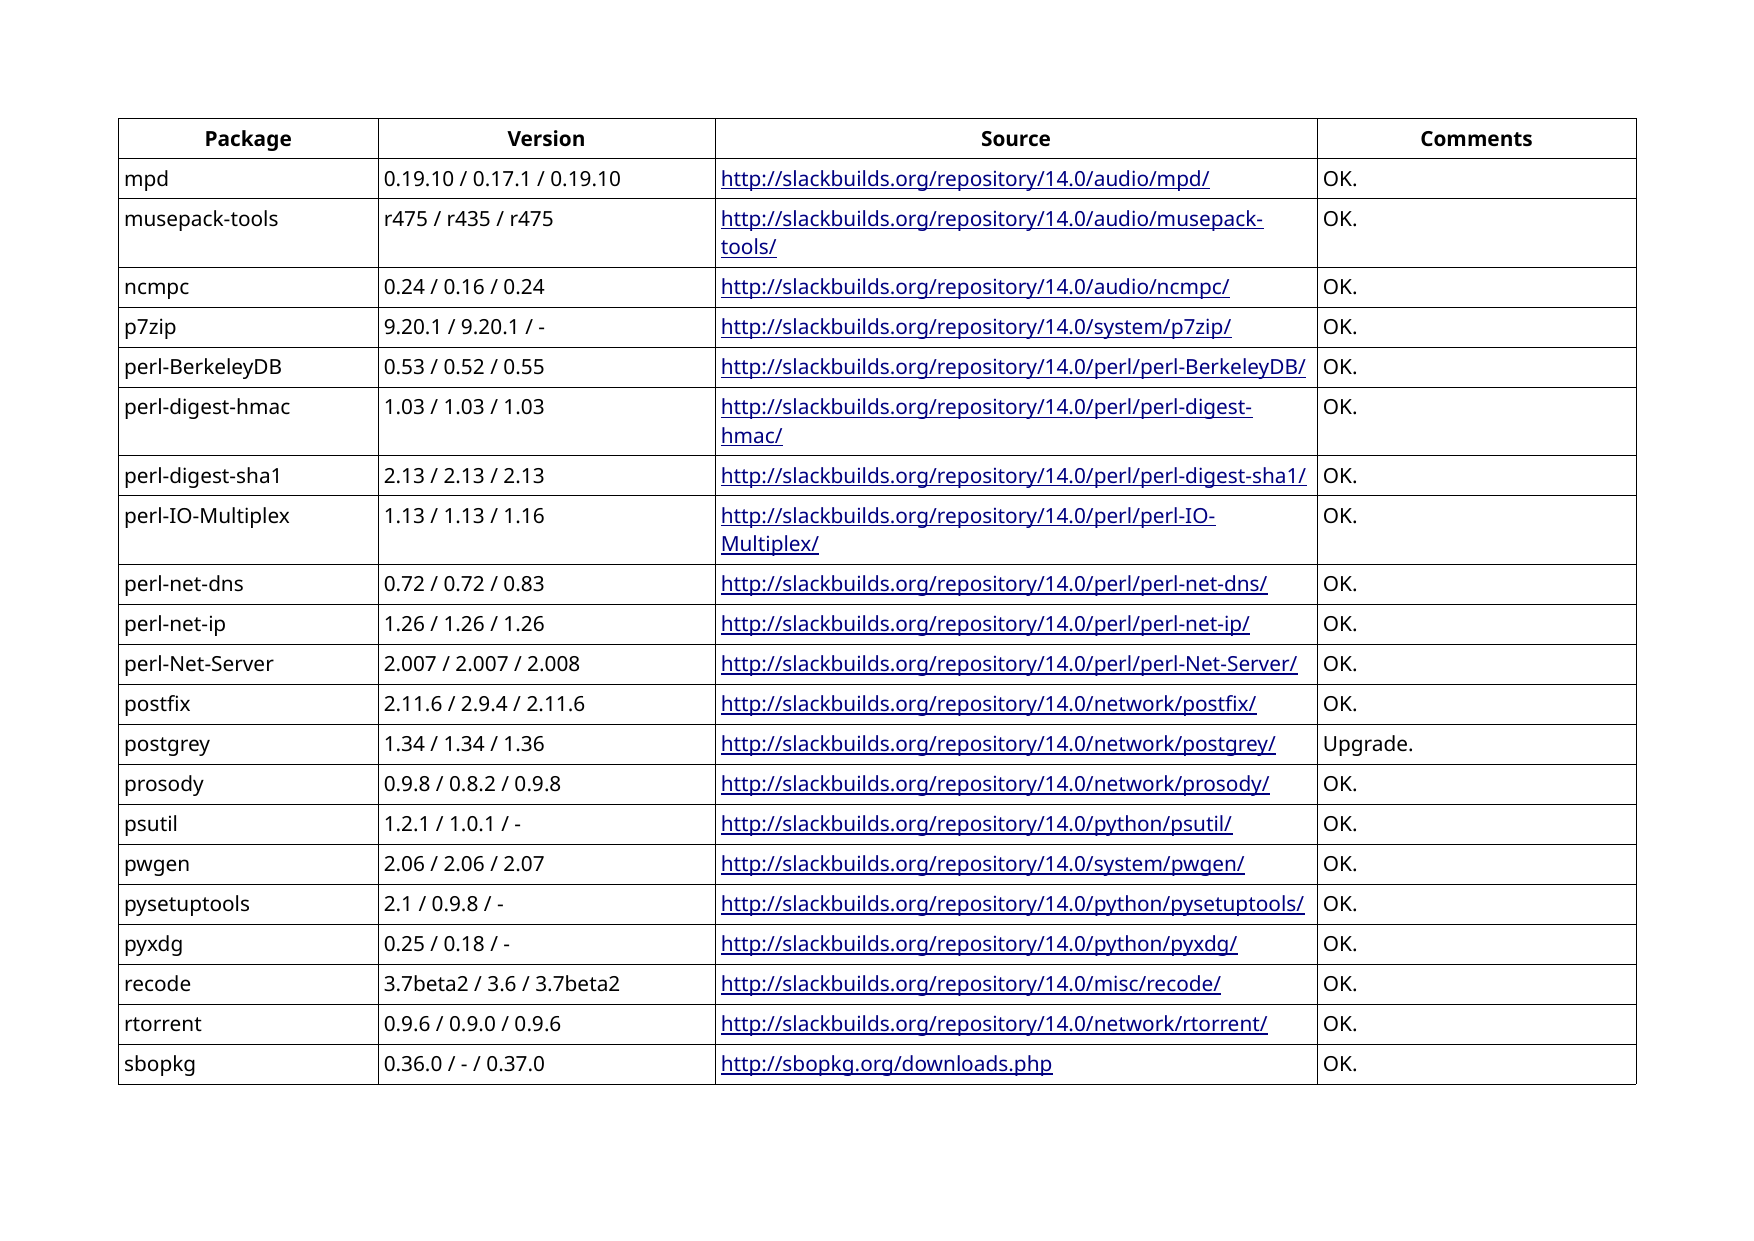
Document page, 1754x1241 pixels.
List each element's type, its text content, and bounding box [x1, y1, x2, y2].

table_cell 1.26 / 1.26 / 1.26 [379, 605, 715, 643]
table_cell 9.20.1 / 9.20.1 / - [379, 308, 715, 347]
table_header Package [119, 119, 378, 158]
table_cell prosody [119, 765, 378, 803]
table_cell perl-BerkeleyDB [119, 348, 378, 387]
table_cell pwgen [119, 845, 378, 883]
table_cell OK. [1318, 456, 1636, 495]
table_cell OK. [1318, 308, 1636, 347]
table_cell perl-net-dns [119, 565, 378, 603]
table_cell 3.7beta2 / 3.6 / 3.7beta2 [379, 965, 715, 1003]
table_cell pyxdg [119, 925, 378, 963]
table_cell OK. [1318, 645, 1636, 683]
table_header Comments [1318, 119, 1636, 158]
table_cell http://slackbuilds.org/repository/14.0/perl/perl-net-ip/ [716, 605, 1317, 643]
table_cell recode [119, 965, 378, 1003]
table_cell OK. [1318, 845, 1636, 883]
table_cell http://slackbuilds.org/repository/14.0/perl/perl-digest-sha1/ [716, 456, 1317, 495]
table_cell http://slackbuilds.org/repository/14.0/system/p7zip/ [716, 308, 1317, 347]
table_cell perl-Net-Server [119, 645, 378, 683]
table_cell http://slackbuilds.org/repository/14.0/perl/perl-net-dns/ [716, 565, 1317, 603]
table_cell http://slackbuilds.org/repository/14.0/audio/mpd/ [716, 159, 1317, 198]
table_cell 0.24 / 0.16 / 0.24 [379, 268, 715, 307]
table_cell 0.9.8 / 0.8.2 / 0.9.8 [379, 765, 715, 803]
table_cell OK. [1318, 159, 1636, 198]
table_cell OK. [1318, 765, 1636, 803]
table_cell OK. [1318, 885, 1636, 923]
table_cell 0.72 / 0.72 / 0.83 [379, 565, 715, 603]
table_cell OK. [1318, 348, 1636, 387]
table_cell http://slackbuilds.org/repository/14.0/python/psutil/ [716, 805, 1317, 843]
table_cell http://slackbuilds.org/repository/14.0/misc/recode/ [716, 965, 1317, 1003]
table_cell ncmpc [119, 268, 378, 307]
table_cell musepack-tools [119, 199, 378, 267]
table_cell http://slackbuilds.org/repository/14.0/audio/ncmpc/ [716, 268, 1317, 307]
table_cell perl-IO-Multiplex [119, 496, 378, 563]
table_cell OK. [1318, 605, 1636, 643]
table_cell 1.03 / 1.03 / 1.03 [379, 388, 715, 455]
table_cell OK. [1318, 388, 1636, 455]
table_cell 2.1 / 0.9.8 / - [379, 885, 715, 923]
table_cell http://slackbuilds.org/repository/14.0/perl/perl-digest-hmac/ [716, 388, 1317, 455]
table_cell OK. [1318, 805, 1636, 843]
table_cell perl-digest-hmac [119, 388, 378, 455]
table_cell postfix [119, 685, 378, 723]
table_cell sbopkg [119, 1045, 378, 1083]
table_cell OK. [1318, 965, 1636, 1003]
table_cell pysetuptools [119, 885, 378, 923]
table_cell 0.53 / 0.52 / 0.55 [379, 348, 715, 387]
table_cell rtorrent [119, 1005, 378, 1043]
table_cell 1.2.1 / 1.0.1 / - [379, 805, 715, 843]
table_cell 2.007 / 2.007 / 2.008 [379, 645, 715, 683]
table_cell OK. [1318, 565, 1636, 603]
table_cell 1.13 / 1.13 / 1.16 [379, 496, 715, 563]
table_cell mpd [119, 159, 378, 198]
table_cell perl-net-ip [119, 605, 378, 643]
table_cell 0.9.6 / 0.9.0 / 0.9.6 [379, 1005, 715, 1043]
table_cell 0.25 / 0.18 / - [379, 925, 715, 963]
table_cell http://slackbuilds.org/repository/14.0/system/pwgen/ [716, 845, 1317, 883]
table_cell http://slackbuilds.org/repository/14.0/audio/musepack-tools/ [716, 199, 1317, 267]
table_cell Upgrade. [1318, 725, 1636, 763]
table_cell http://slackbuilds.org/repository/14.0/perl/perl-IO-Multiplex/ [716, 496, 1317, 563]
table_cell OK. [1318, 685, 1636, 723]
table_cell r475 / r435 / r475 [379, 199, 715, 267]
table_header Source [716, 119, 1317, 158]
table_cell http://slackbuilds.org/repository/14.0/perl/perl-Net-Server/ [716, 645, 1317, 683]
table_cell p7zip [119, 308, 378, 347]
table_cell OK. [1318, 268, 1636, 307]
table_cell 2.11.6 / 2.9.4 / 2.11.6 [379, 685, 715, 723]
table_cell http://slackbuilds.org/repository/14.0/network/postgrey/ [716, 725, 1317, 763]
table_cell psutil [119, 805, 378, 843]
table_header Version [379, 119, 715, 158]
table_cell http://slackbuilds.org/repository/14.0/perl/perl-BerkeleyDB/ [716, 348, 1317, 387]
table_cell OK. [1318, 1045, 1636, 1083]
table_cell 2.06 / 2.06 / 2.07 [379, 845, 715, 883]
table_cell 0.36.0 / - / 0.37.0 [379, 1045, 715, 1083]
table_cell http://slackbuilds.org/repository/14.0/python/pysetuptools/ [716, 885, 1317, 923]
table_cell http://sbopkg.org/downloads.php [716, 1045, 1317, 1083]
table_cell 0.19.10 / 0.17.1 / 0.19.10 [379, 159, 715, 198]
table_cell http://slackbuilds.org/repository/14.0/network/rtorrent/ [716, 1005, 1317, 1043]
table_cell http://slackbuilds.org/repository/14.0/network/postfix/ [716, 685, 1317, 723]
table_cell OK. [1318, 925, 1636, 963]
table_cell perl-digest-sha1 [119, 456, 378, 495]
table_cell 1.34 / 1.34 / 1.36 [379, 725, 715, 763]
table_cell OK. [1318, 199, 1636, 267]
table_cell postgrey [119, 725, 378, 763]
table_cell OK. [1318, 496, 1636, 563]
table_cell http://slackbuilds.org/repository/14.0/network/prosody/ [716, 765, 1317, 803]
table_cell OK. [1318, 1005, 1636, 1043]
table_cell http://slackbuilds.org/repository/14.0/python/pyxdg/ [716, 925, 1317, 963]
table_cell 2.13 / 2.13 / 2.13 [379, 456, 715, 495]
